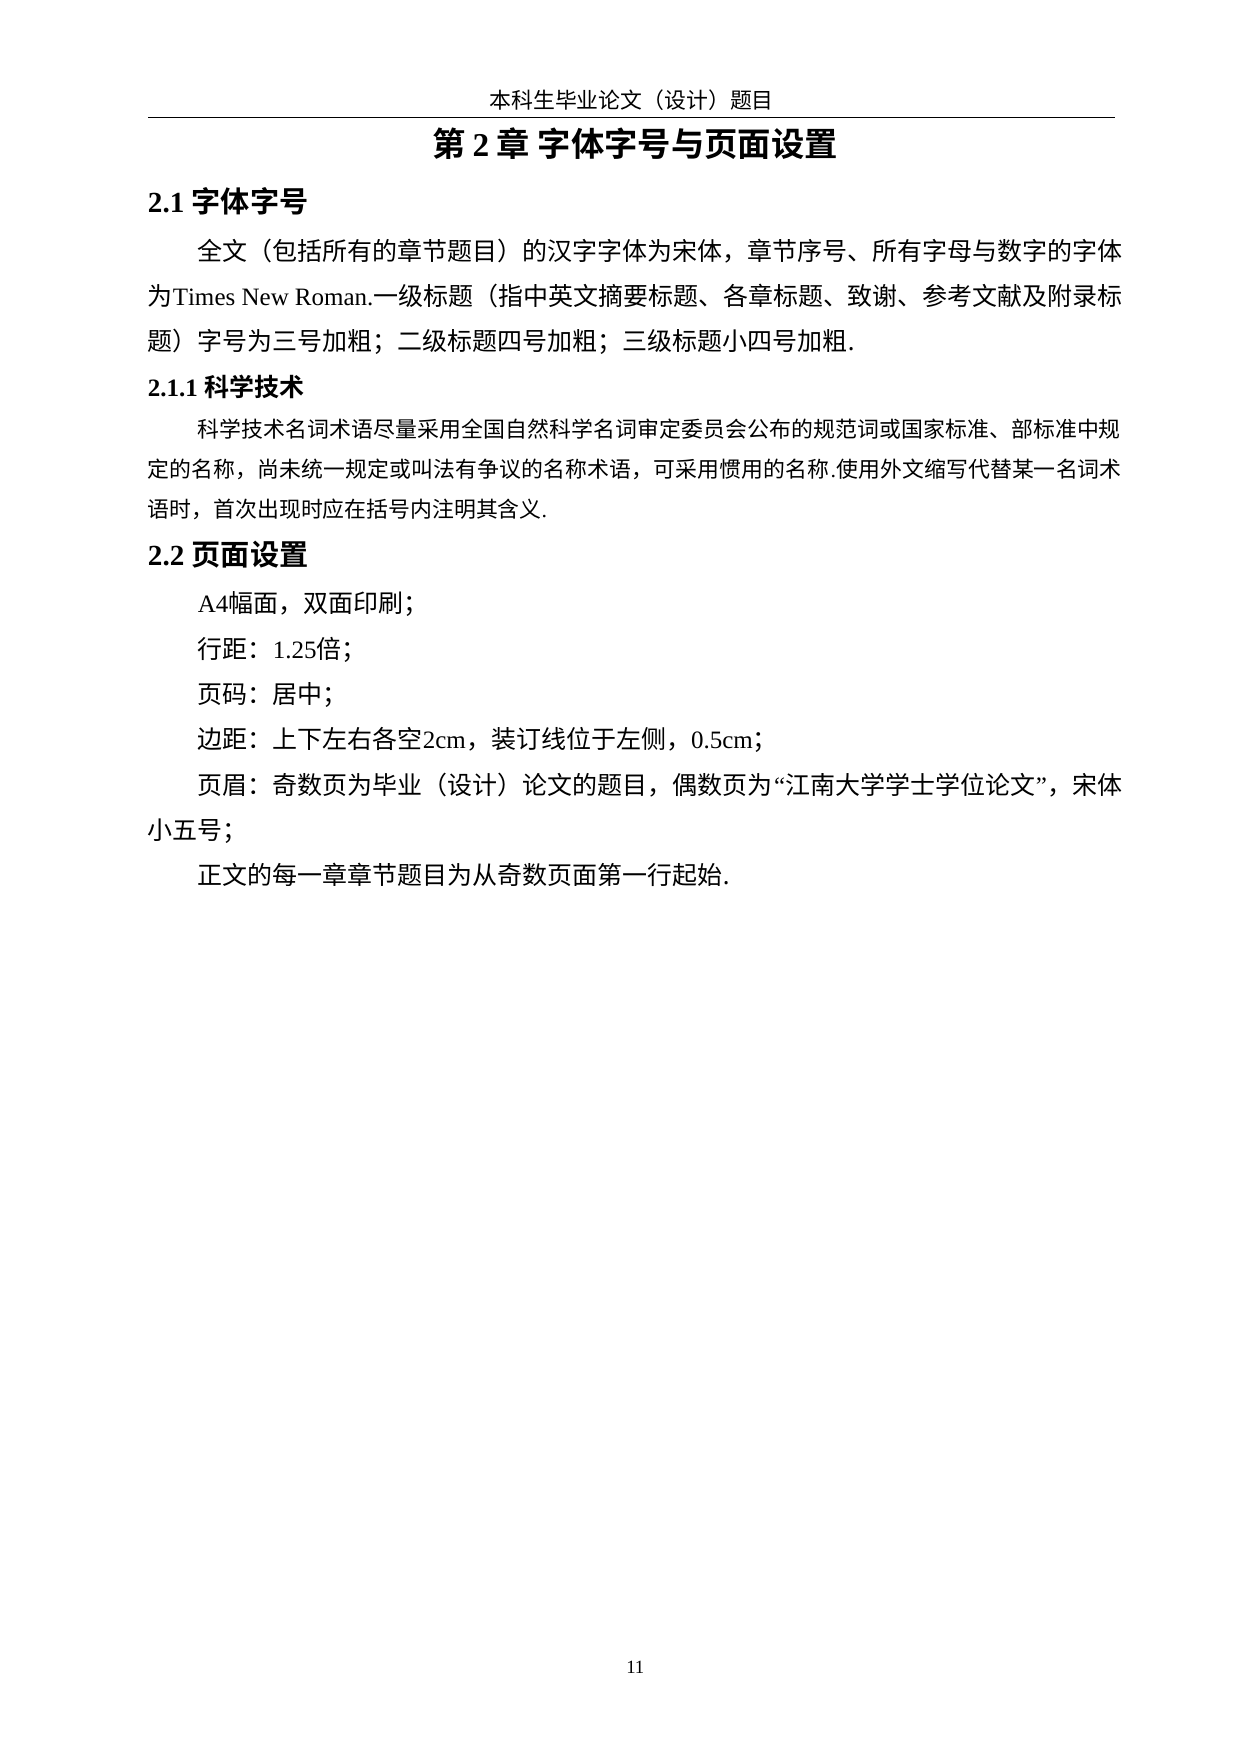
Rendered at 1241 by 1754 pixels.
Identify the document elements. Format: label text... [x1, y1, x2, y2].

text A4幅面，双面印刷； [148, 584, 1122, 620]
text 2.1 字体字号 [148, 178, 1122, 221]
text 2.2 页面设置 [148, 531, 1122, 573]
text 行距：1.25倍； [148, 629, 1122, 666]
text 全文（包括所有的章节题目）的汉字字体为宋体，章节序号、所有字母与数字的字体为Times New Roman.一级标题（指中英文摘要标题、各章标题、致谢、参考文献及附录标题）字号为三号加粗；二级标题四号加粗；三级标题小四号加粗. [148, 231, 1122, 358]
text 科学技术名词术语尽量采用全国自然科学名词审定委员会公布的规范词或国家标准、部标准中规定的名称，尚未统一规定或叫法有争议的名称术语，可采用惯用的名称.使用外文缩写代替某一名词术语时，首次出现时应在括号内注明其含义. [148, 412, 1122, 523]
text 2.1.1 科学技术 [148, 367, 1122, 403]
text 正文的每一章章节题目为从奇数页面第一行起始. [148, 856, 1122, 892]
text 页眉：奇数页为毕业（设计）论文的题目，偶数页为“江南大学学士学位论文”，宋体小五号； [148, 765, 1122, 847]
text 边距：上下左右各空2cm，装订线位于左侧，0.5cm； [148, 720, 1122, 756]
text 第2章 字体字号与页面设置 [148, 118, 1122, 166]
text 页码：居中； [148, 674, 1122, 711]
